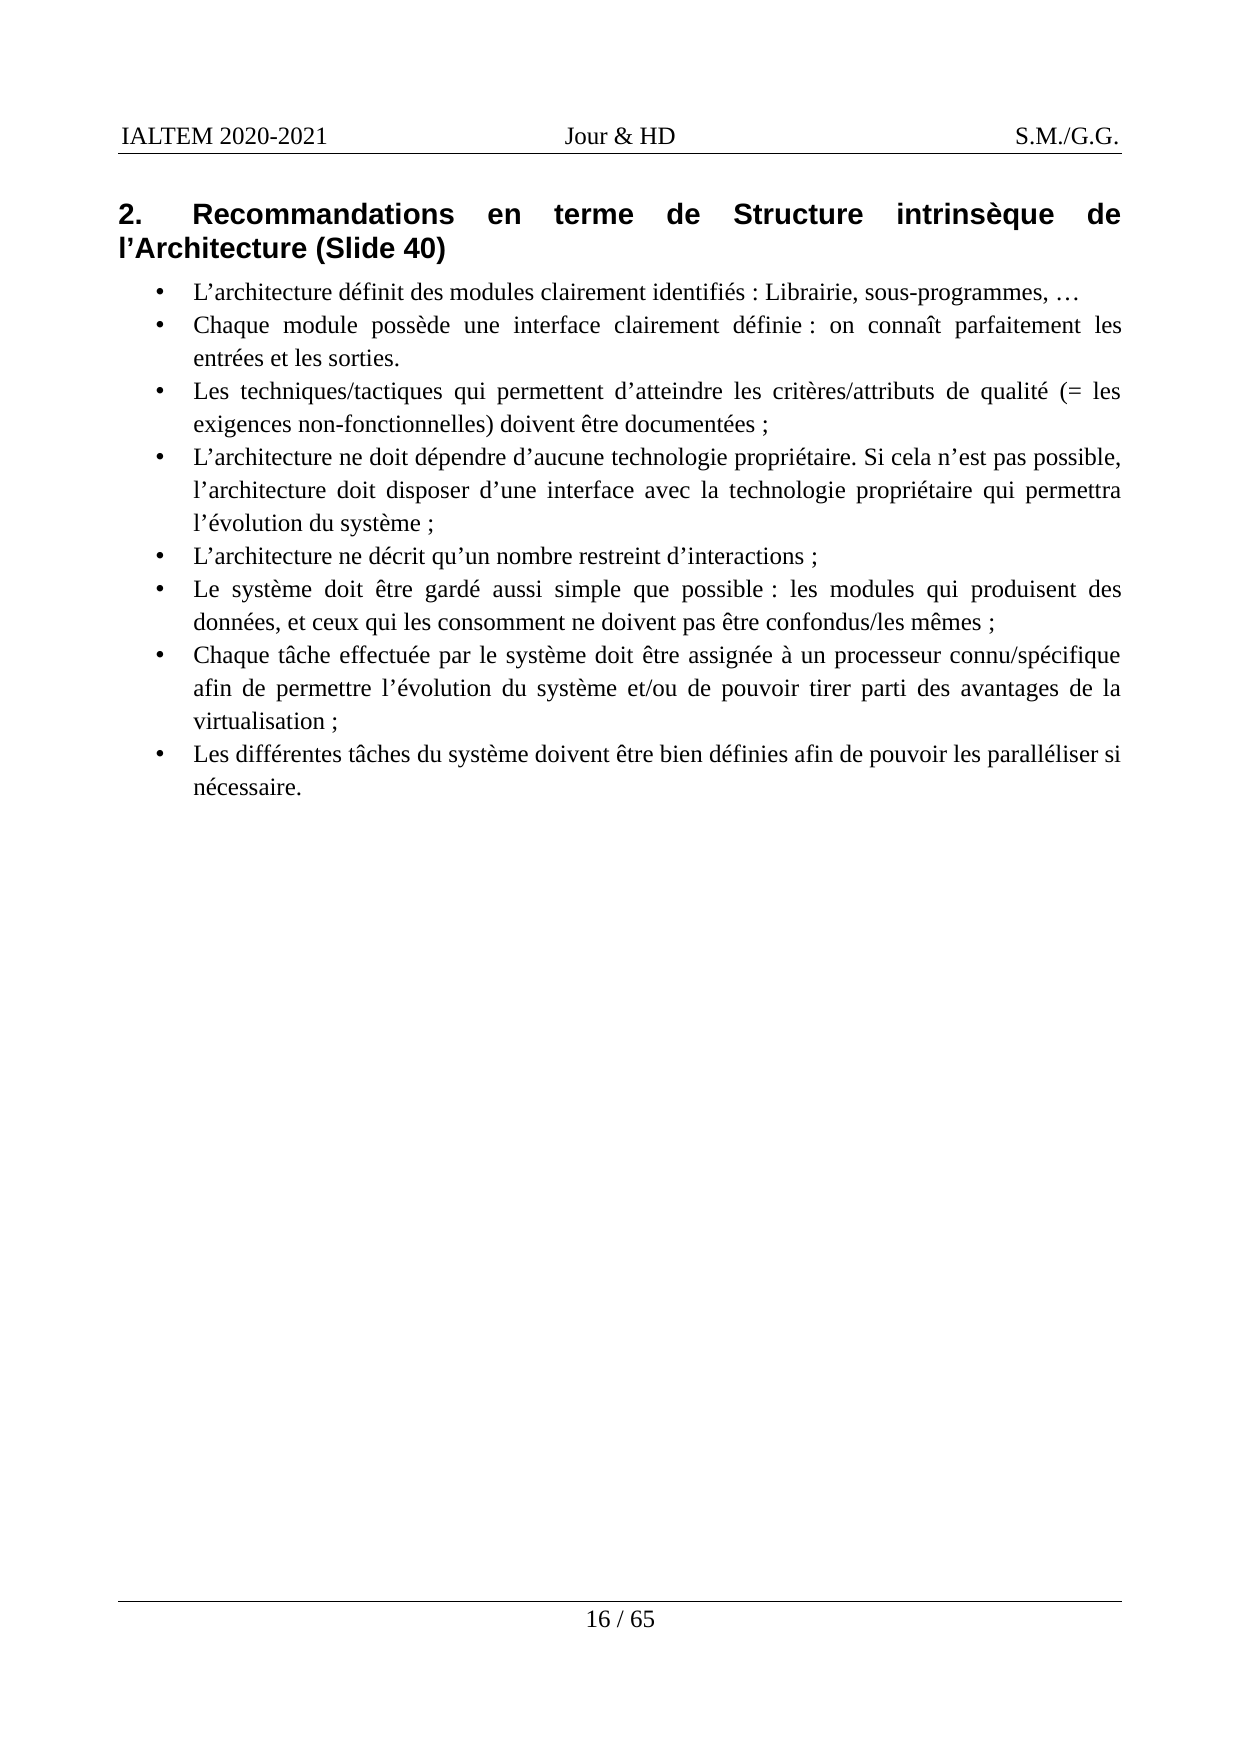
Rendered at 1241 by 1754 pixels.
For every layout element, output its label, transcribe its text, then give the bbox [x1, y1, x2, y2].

list L’architecture ne doit dépendre d’aucune technologie propriétaire. Si cela n’est pas possible, l’architecture doit disposer d’une interface avec la technologie propriétaire qui permettra l’évolution du système ; [156, 442, 1122, 537]
list L’architecture définit des modules clairement identifiés : Librairie, sous-programmes, … [156, 277, 1122, 306]
list Chaque module possède une interface clairement définie : on connaît parfaitement les entrées et les sorties. [156, 310, 1122, 372]
list Chaque tâche effectuée par le système doit être assignée à un processeur connu/spécifique afin de permettre l’évolution du système et/ou de pouvoir tirer parti des avantages de la virtualisation ; [156, 640, 1122, 735]
list Le système doit être gardé aussi simple que possible : les modules qui produisent des données, et ceux qui les consomment ne doivent pas être confondus/les mêmes ; [156, 574, 1122, 636]
subtitle Recommandations en terme de Structure intrinsèque de l’Architecture (Slide 40) [118, 197, 1122, 264]
list L’architecture ne décrit qu’un nombre restreint d’interactions ; [156, 541, 1122, 570]
list Les techniques/tactiques qui permettent d’atteindre les critères/attributs de qualité (= les exigences non-fonctionnelles) doivent être documentées ; [156, 376, 1122, 438]
list Les différentes tâches du système doivent être bien définies afin de pouvoir les paralléliser si nécessaire. [156, 739, 1122, 801]
